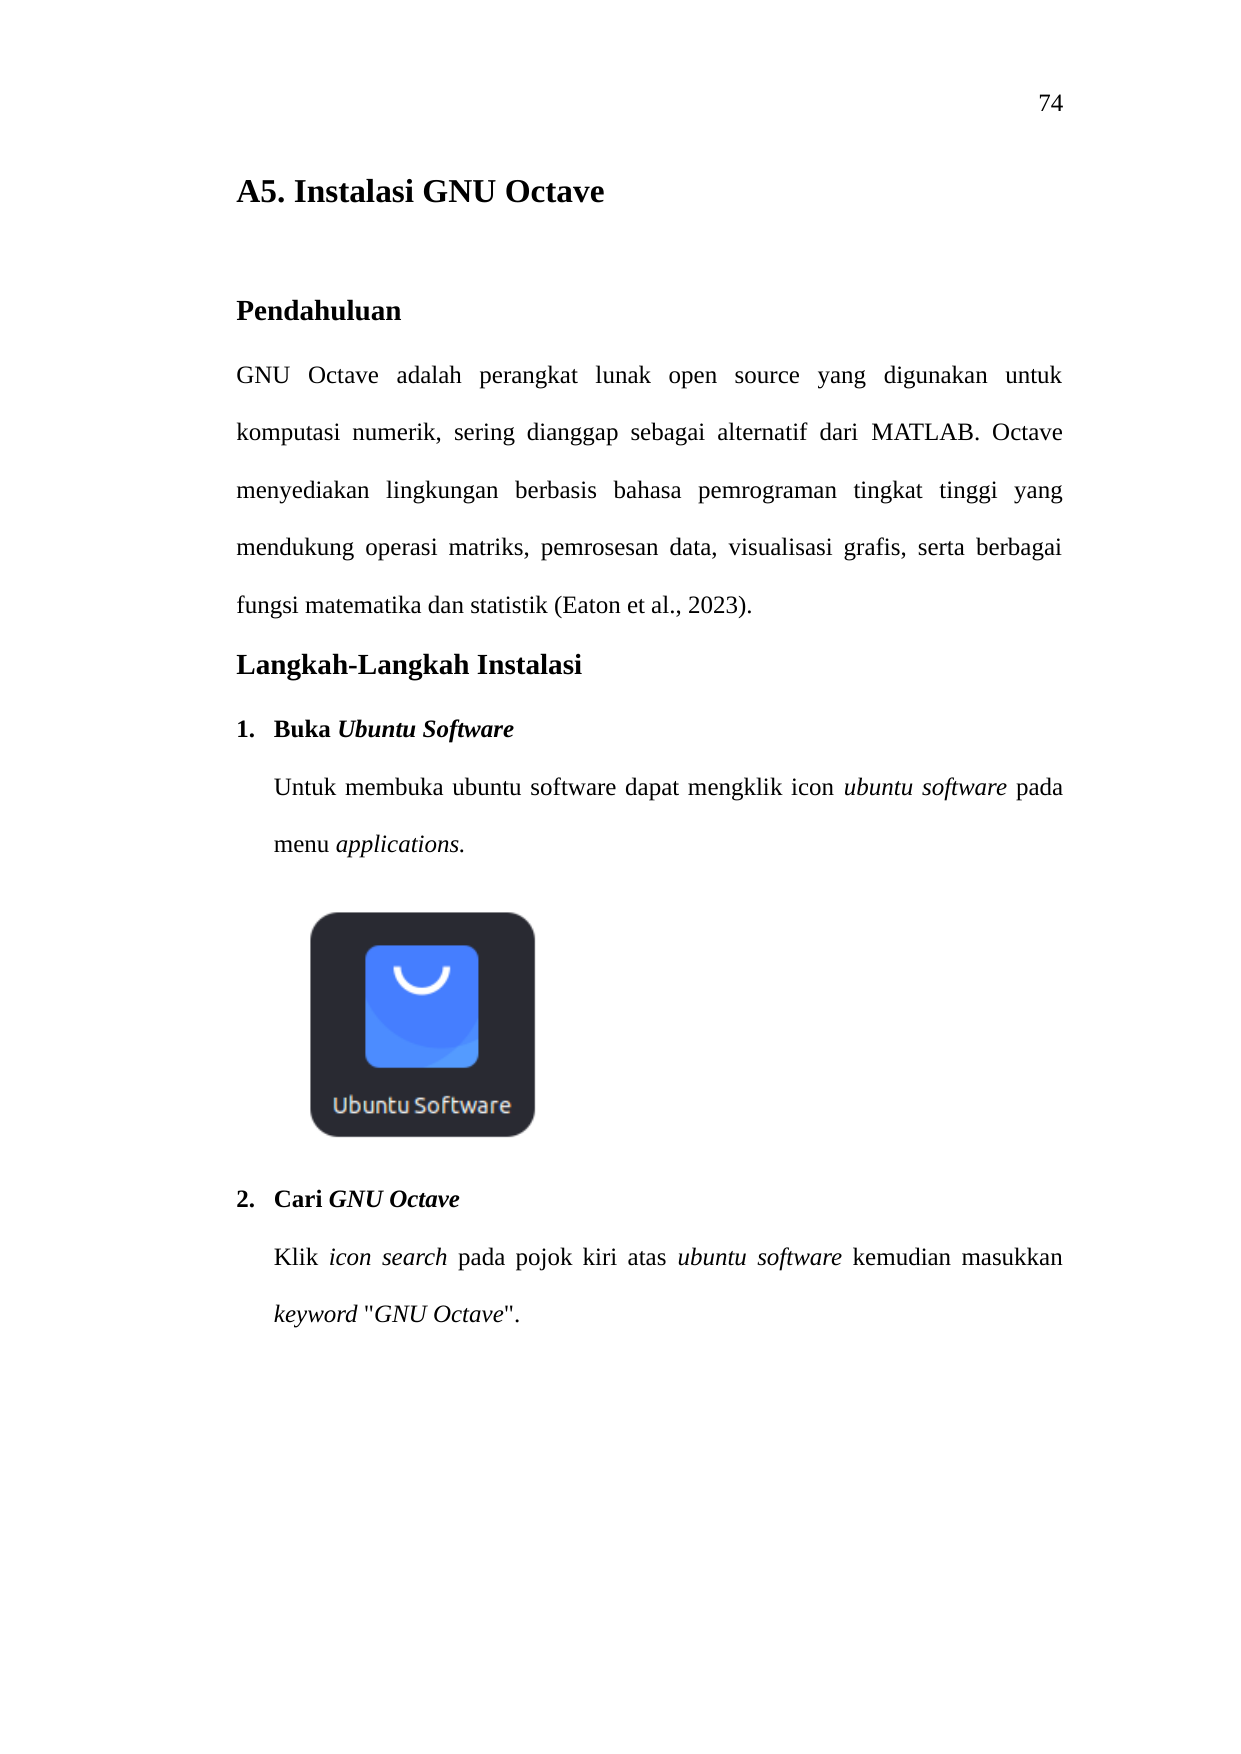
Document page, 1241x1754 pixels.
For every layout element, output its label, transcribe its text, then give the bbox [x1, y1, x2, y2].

picture [273, 887, 576, 1156]
text GNU Octave adalah perangkat lunak open source yang digunakan untuk komputasi numerik, sering dianggap sebagai alternatif dari MATLAB. Octave menyediakan lingkungan berbasis­ bahasa pemrograman tingkat tinggi yang mendukung operasi matriks, pemrosesan data, visualisasi grafis, serta berbagai fungsi matematika dan statistik (Eaton et al., 2023). [236, 360, 1063, 619]
text Pendahuluan [236, 293, 1063, 326]
list Untuk membuka ubuntu software dapat mengklik icon ubuntu software pada menu applications. [236, 772, 1063, 858]
list Cari GNU Octave [236, 1184, 1063, 1213]
text Langkah-Langkah Instalasi [236, 647, 1063, 681]
subtitle A5. Instalasi GNU Octave [236, 172, 1063, 210]
list Klik icon search pada pojok kiri atas ubuntu software kemudian masukkan keyword "GNU Octave". [236, 1242, 1063, 1328]
list Buka Ubuntu Software [236, 714, 1063, 743]
